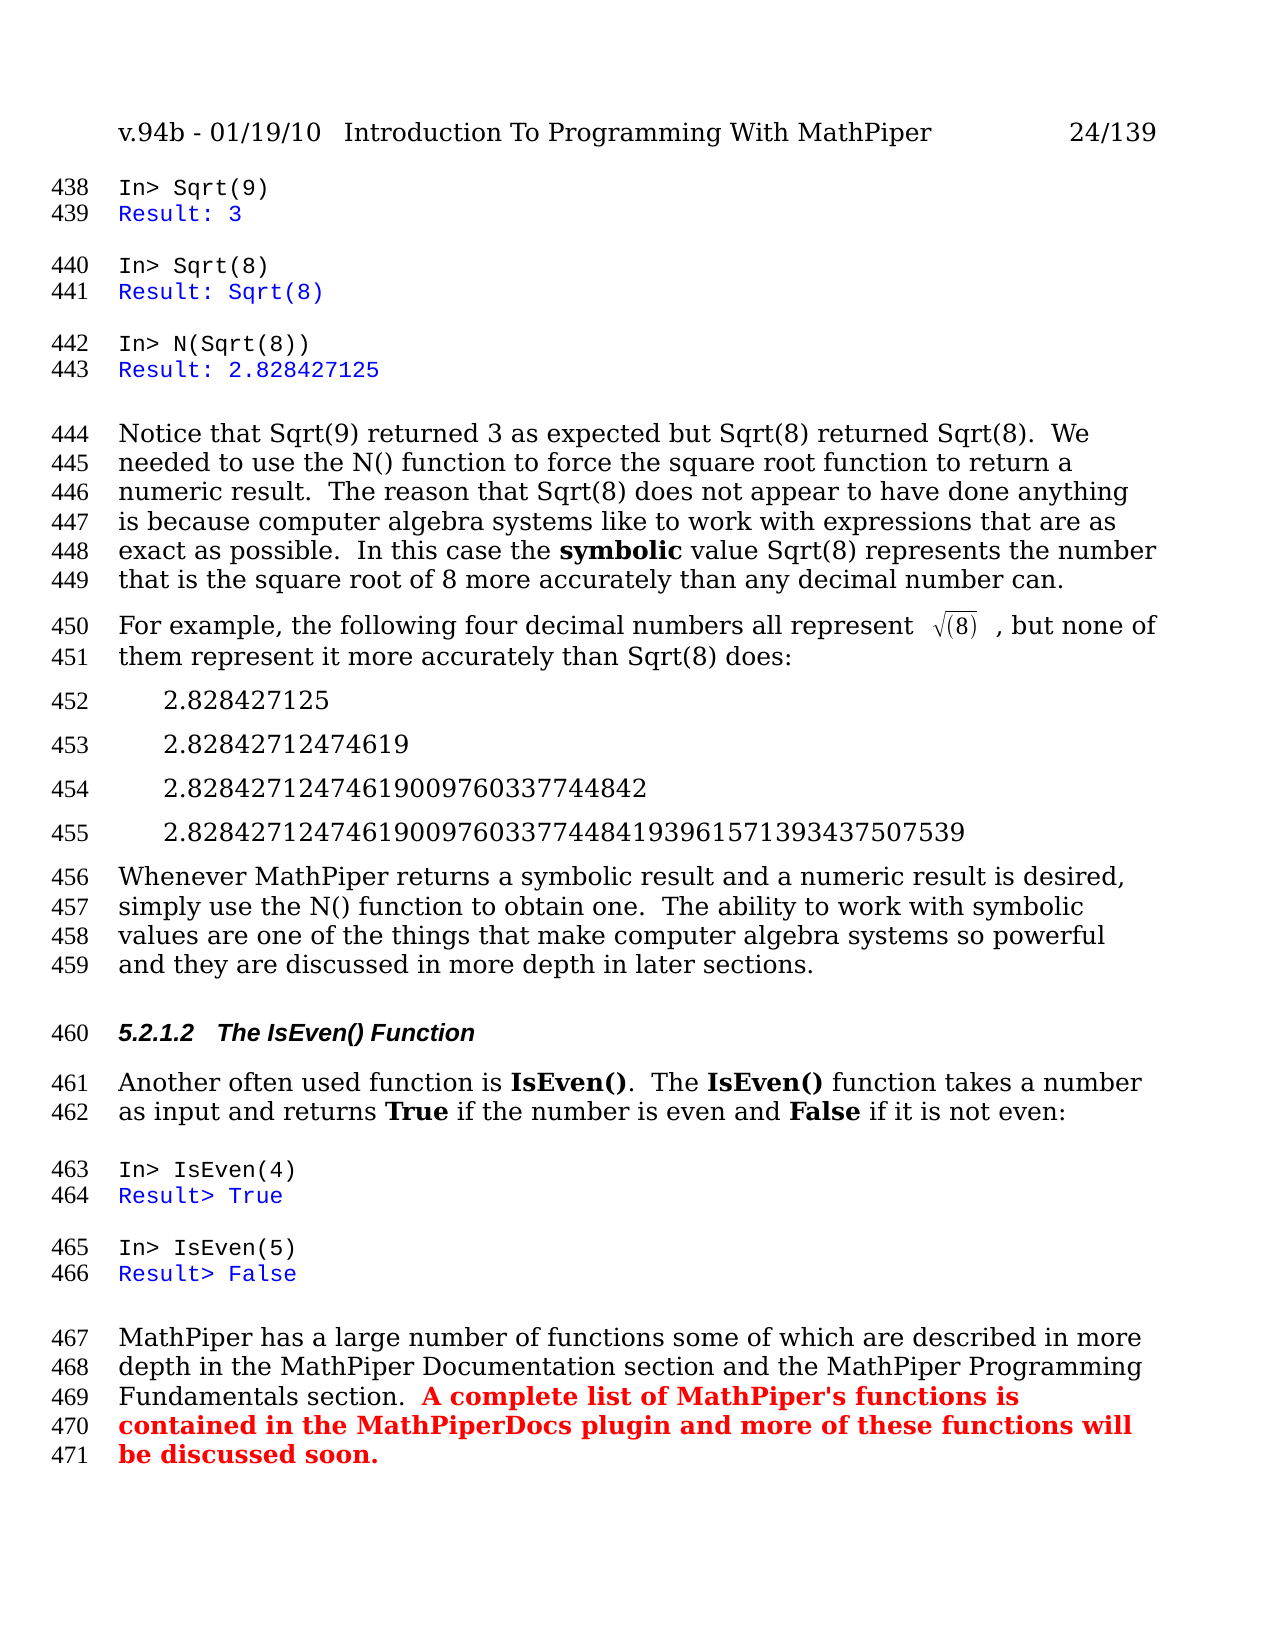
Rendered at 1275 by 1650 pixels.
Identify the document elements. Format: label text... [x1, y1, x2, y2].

text Another often used function is IsEven(). The IsEven() function takes a number as input and returns True if the number is even and False if it is not even: [118, 1068, 1157, 1127]
text 2.8284271247461900976033774484193961571393437507539 [163, 818, 1157, 848]
text 2.828427125 [163, 686, 1157, 715]
subtitle The IsEven() Function [118, 1018, 1157, 1047]
text 2.82842712474619 [163, 730, 1157, 759]
text Result: 2.828427125 [118, 358, 1157, 384]
text 2.82842712474619009760337744842 [163, 774, 1157, 803]
text Notice that Sqrt(9) returned 3 as expected but Sqrt(8) returned Sqrt(8). We needed to use the N() function to force the square root function to return a numeric result. The reason that Sqrt(8) does not appear to have done anything is because computer algebra systems like to work with expressions that are as exact as possible. In this case the symbolic value Sqrt(8) represents the number that is the square root of 8 more accurately than any decimal number can. [118, 419, 1157, 594]
text Result: 3 [118, 203, 1157, 229]
text Whenever MathPiper returns a symbolic result and a numeric result is desired, simply use the N() function to obtain one. The ability to work with symbolic values are one of the things that make computer algebra systems so powerful and they are discussed in more depth in later sections. [118, 863, 1157, 979]
text MathPiper has a large number of functions some of which are described in more depth in the MathPiper Documentation section and the MathPiper Programming Fundamentals section. A complete list of MathPiper's functions is contained in the MathPiperDocs plugin and more of these functions will be discussed soon. [118, 1323, 1157, 1469]
text In> N(Sqrt(8)) [118, 332, 1157, 358]
text In> IsEven(5) [118, 1236, 1157, 1262]
text In> IsEven(4) [118, 1158, 1157, 1184]
text In> Sqrt(9) [118, 177, 1157, 203]
text For example, the following four decimal numbers all represent, but none of them represent it more accurately than Sqrt(8) does: [118, 609, 1157, 671]
text Result: Sqrt(8) [118, 281, 1157, 306]
text In> Sqrt(8) [118, 254, 1157, 281]
text Result> False [118, 1262, 1157, 1288]
text Result> True [118, 1184, 1157, 1210]
